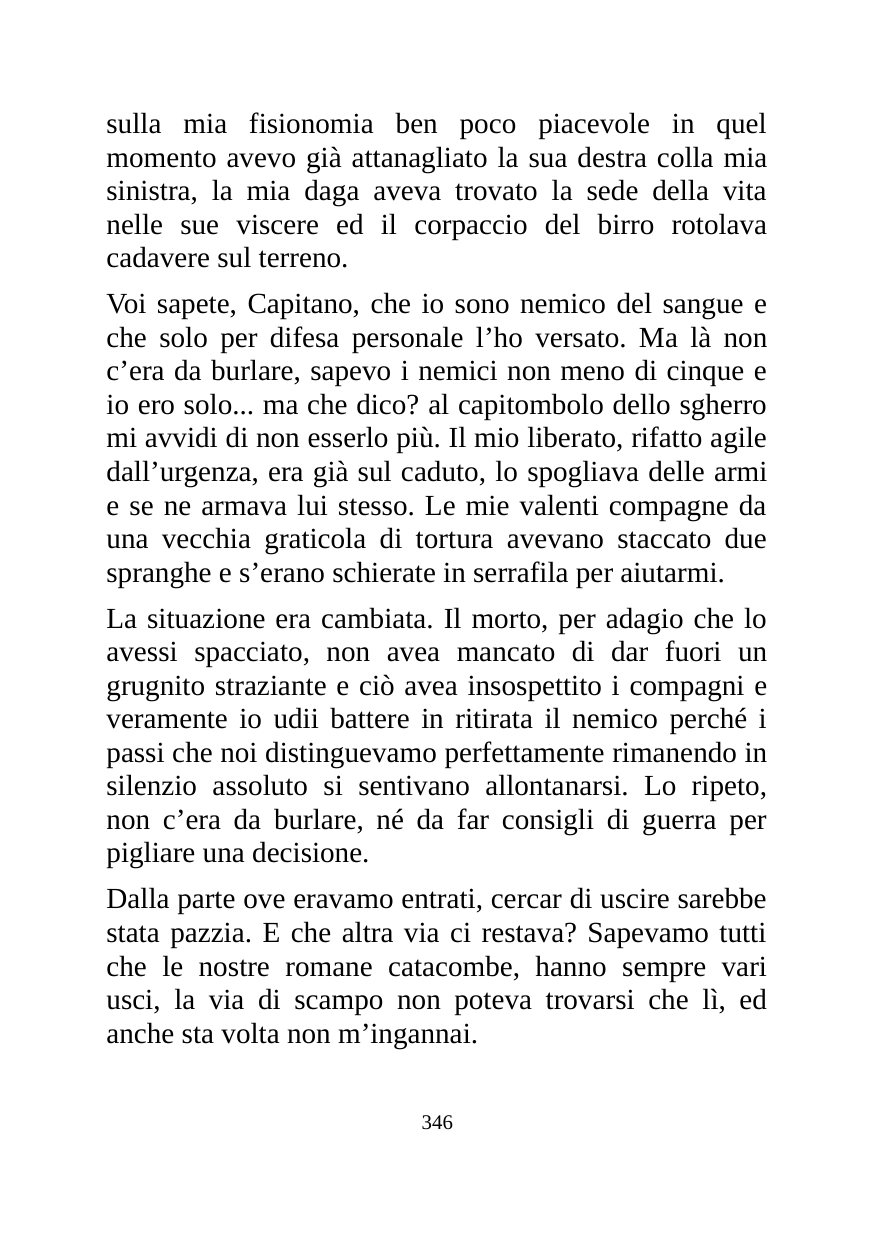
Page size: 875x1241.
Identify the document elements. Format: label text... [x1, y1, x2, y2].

text Voi sapete, Capitano, che io sono nemico del sangue e che solo per difesa personale l’ho versato. Ma là non c’era da burlare, sapevo i nemici non meno di cinque e io ero solo... ma che dico? al capitombolo dello sgherro mi avvidi di non esserlo più. Il mio liberato, rifatto agile dall’urgenza, era già sul caduto, lo spogliava delle armi e se ne armava lui stesso. Le mie valenti compagne da una vecchia graticola di tortura avevano staccato due spranghe e s’erano schierate in serrafila per aiutarmi. [106, 286, 768, 588]
text Dalla parte ove eravamo entrati, cercar di uscire sarebbe stata pazzia. E che altra via ci restava? Sapevamo tutti che le nostre romane catacombe, hanno sempre vari usci, la via di scampo non poteva trovarsi che lì, ed anche sta volta non m’ingannai. [106, 882, 768, 1049]
text La situazione era cambiata. Il morto, per adagio che lo avessi spacciato, non avea mancato di dar fuori un grugnito straziante e ciò avea insospettito i compagni e veramente io udii battere in ritirata il nemico perché i passi che noi distinguevamo perfettamente rimanendo in silenzio assoluto si sentivano allontanarsi. Lo ripeto, non c’era da burlare, né da far consigli di guerra per pigliare una decisione. [106, 601, 768, 869]
text sulla mia fisionomia ben poco piacevole in quel momento avevo già attanagliato la sua destra colla mia sinistra, la mia daga aveva trovato la sede della vita nelle sue viscere ed il corpaccio del birro rotolava cadavere sul terreno. [106, 106, 768, 274]
